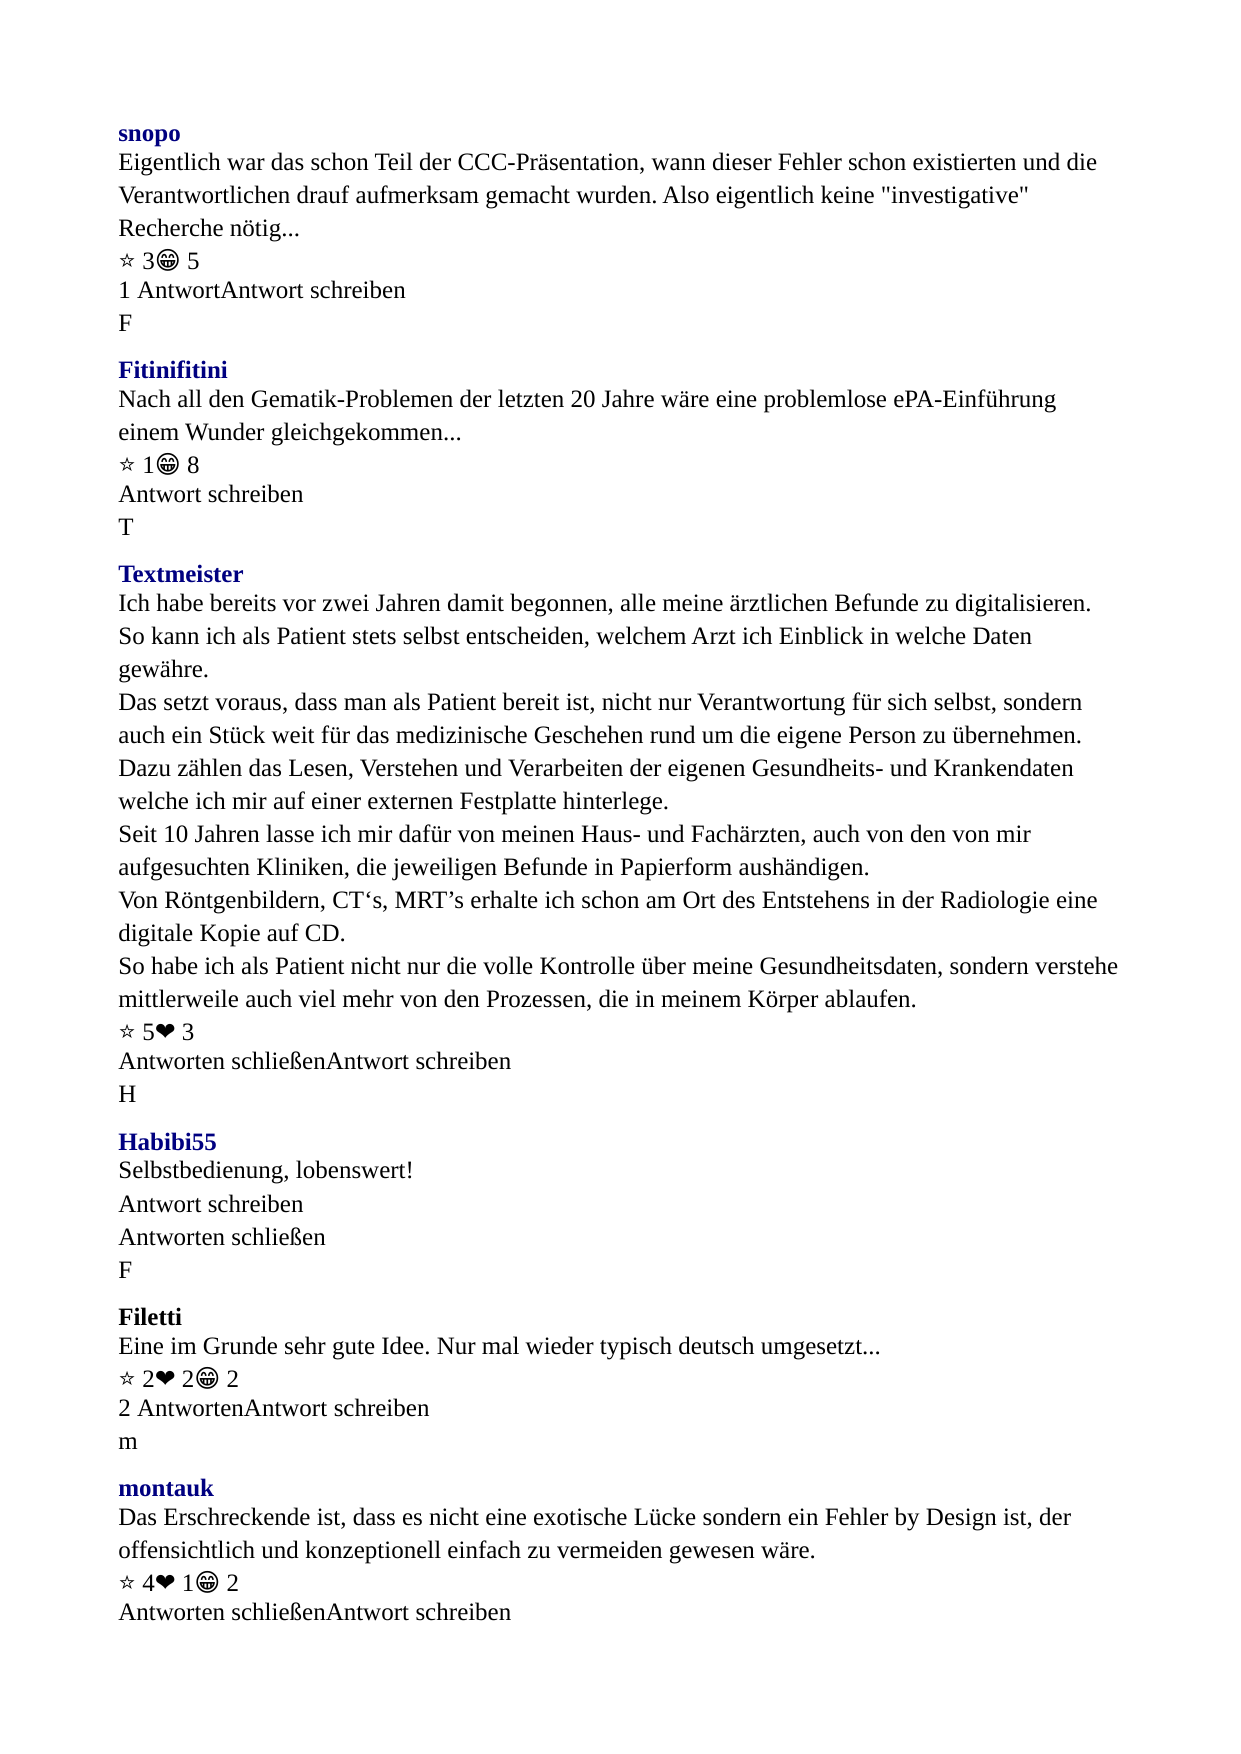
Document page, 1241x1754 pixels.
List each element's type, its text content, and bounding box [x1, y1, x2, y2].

text Ich habe bereits vor zwei Jahren damit begonnen, alle meine ärztlichen Befunde zu digitalisieren. [118, 588, 1122, 617]
text ⭐️ 1😁 8 [118, 450, 1122, 479]
text Das Erschreckende ist, dass es nicht eine exotische Lücke sondern ein Fehler by Design ist, der offensichtlich und konzeptionell einfach zu vermeiden gewesen wäre. [118, 1502, 1122, 1564]
subtitle Textmeister [118, 559, 1122, 588]
text Antworten schließenAntwort schreiben [118, 1597, 1122, 1626]
text Von Röntgenbildern, CT‘s, MRT’s erhalte ich schon am Ort des Entstehens in der Radiologie eine digitale Kopie auf CD. [118, 885, 1122, 947]
text Antworten schließenAntwort schreiben [118, 1046, 1122, 1075]
subtitle Fitinifitini [118, 355, 1122, 384]
text Seit 10 Jahren lasse ich mir dafür von meinen Haus- und Fachärzten, auch von den von mir aufgesuchten Kliniken, die jeweiligen Befunde in Papierform aushändigen. [118, 819, 1122, 881]
text Eigentlich war das schon Teil der CCC-Präsentation, wann dieser Fehler schon existierten und die Verantwortlichen drauf aufmerksam gemacht wurden. Also eigentlich keine "investigative" Recherche nötig... [118, 147, 1122, 242]
subtitle Habibi55 [118, 1127, 1122, 1156]
text Antwort schreiben [118, 479, 1122, 508]
text ⭐️ 5❤️ 3 [118, 1017, 1122, 1046]
text T [118, 512, 1122, 541]
text Nach all den Gematik-Problemen der letzten 20 Jahre wäre eine problemlose ePA-Einführung einem Wunder gleichgekommen... [118, 384, 1122, 446]
text m [118, 1426, 1122, 1454]
text 1 AntwortAntwort schreiben [118, 275, 1122, 303]
subtitle Filetti [118, 1302, 1122, 1331]
text Antworten schließen [118, 1222, 1122, 1250]
text Eine im Grunde sehr gute Idee. Nur mal wieder typisch deutsch umgesetzt... [118, 1331, 1122, 1360]
text F [118, 1255, 1122, 1283]
text Dazu zählen das Lesen, Verstehen und Verarbeiten der eigenen Gesundheits- und Krankendaten welche ich mir auf einer externen Festplatte hinterlege. [118, 753, 1122, 815]
text Selbstbedienung, lobenswert! 🙂 [118, 1156, 1122, 1184]
text ⭐️ 2❤️ 2😁 2 [118, 1364, 1122, 1393]
text Das setzt voraus, dass man als Patient bereit ist, nicht nur Verantwortung für sich selbst, sondern auch ein Stück weit für das medizinische Geschehen rund um die eigene Person zu übernehmen. [118, 687, 1122, 749]
subtitle snopo [118, 118, 1122, 147]
text So habe ich als Patient nicht nur die volle Kontrolle über meine Gesundheitsdaten, sondern verstehe mittlerweile auch viel mehr von den Prozessen, die in meinem Körper ablaufen. [118, 951, 1122, 1013]
text So kann ich als Patient stets selbst entscheiden, welchem Arzt ich Einblick in welche Daten gewähre. [118, 621, 1122, 683]
text ⭐️ 4❤️ 1😁 2 [118, 1568, 1122, 1597]
text Antwort schreiben [118, 1189, 1122, 1217]
text 2 AntwortenAntwort schreiben [118, 1393, 1122, 1422]
text H [118, 1079, 1122, 1108]
text F [118, 308, 1122, 336]
text ⭐️ 3😁 5 [118, 246, 1122, 275]
subtitle montauk [118, 1473, 1122, 1502]
